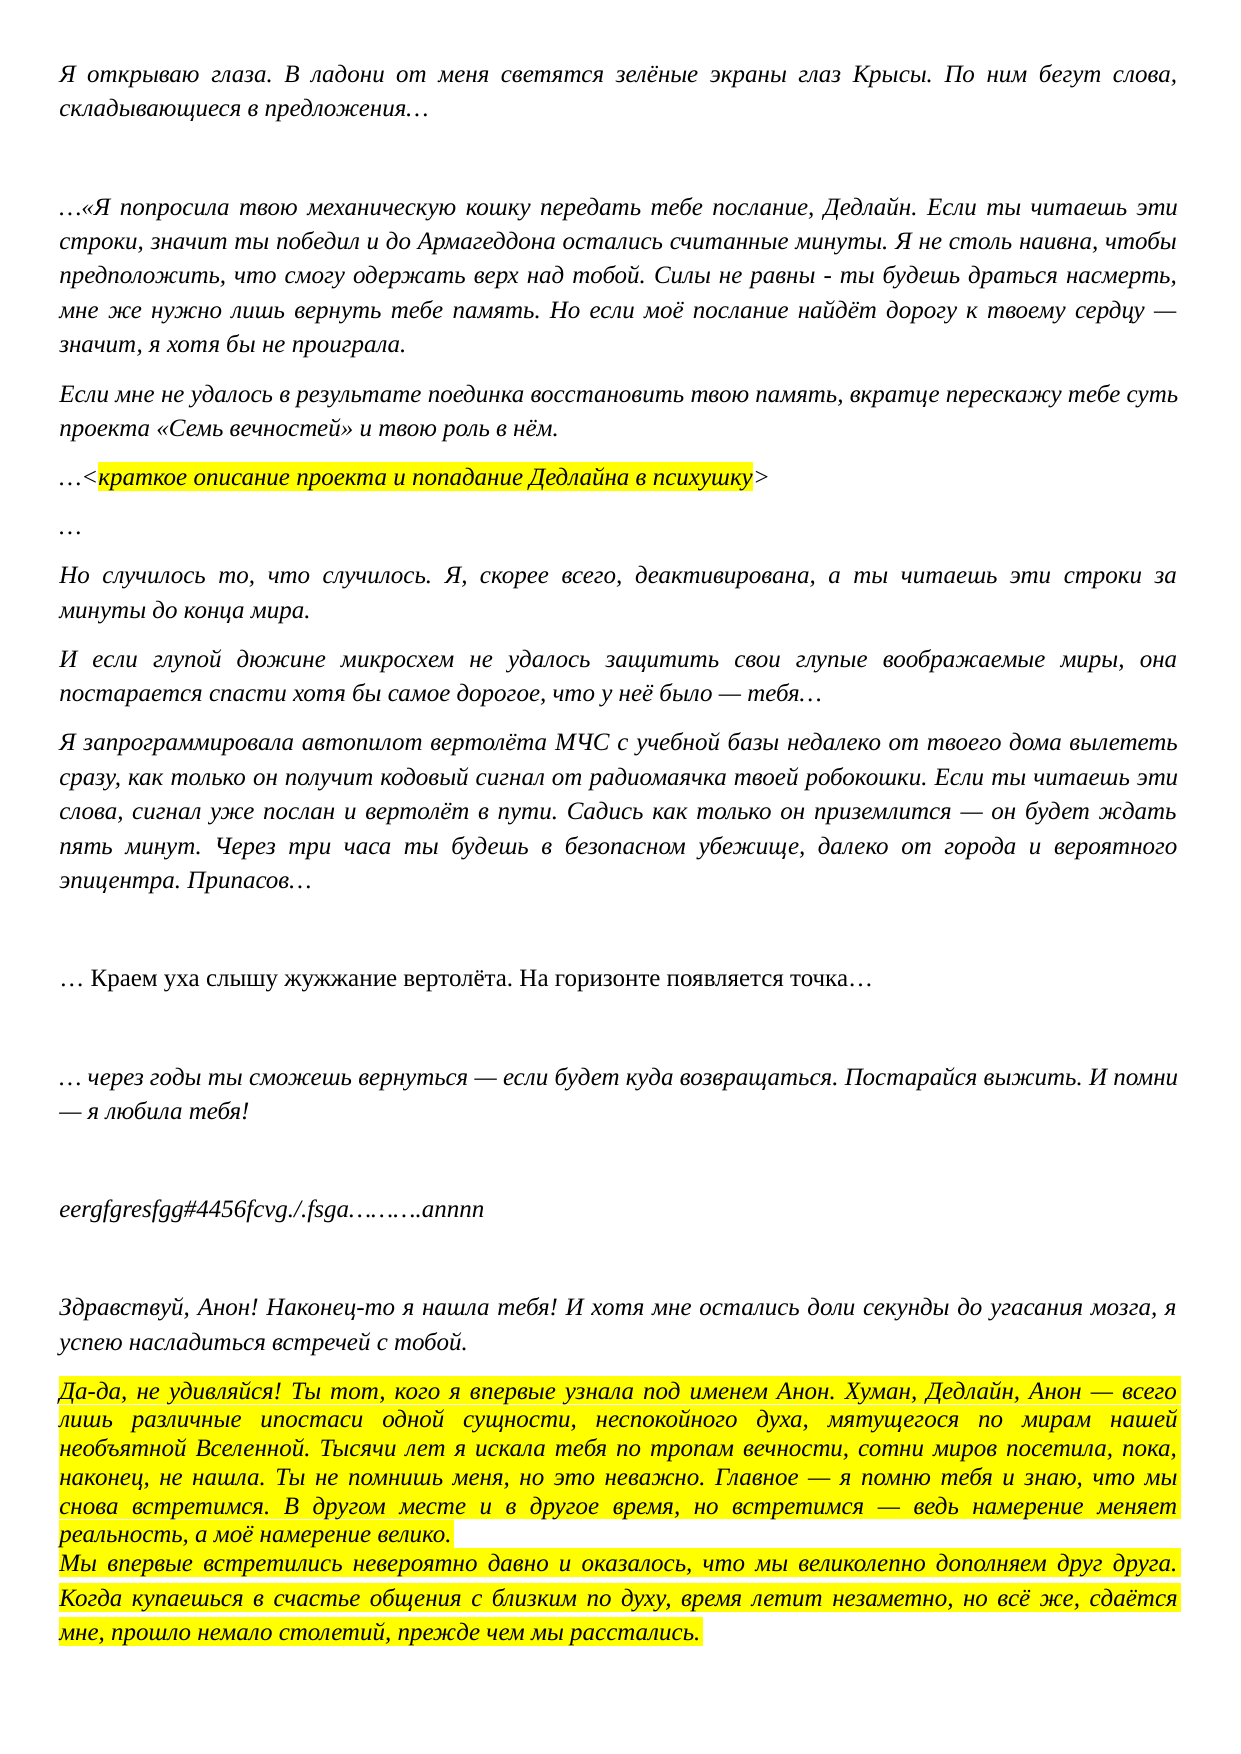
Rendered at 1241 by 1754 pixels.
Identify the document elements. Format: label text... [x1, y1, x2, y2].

text … [59, 511, 1181, 540]
text Я открываю глаза. В ладони от меня светятся зелёные экраны глаз Крысы. По ним бегут слова, складывающиеся в предложения… [59, 59, 1181, 122]
text …<краткое описание проекта и попадание Дедлайна в психушку> [59, 462, 1181, 491]
text Я запрограммировала автопилот вертолёта МЧС с учебной базы недалеко от твоего дома вылететь сразу, как только он получит кодовый сигнал от радиомаячка твоей робокошки. Если ты читаешь эти слова, сигнал уже послан и вертолёт в пути. Садись как только он приземлится — он будет ждать пять минут. Через три часа ты будешь в безопасном убежище, далеко от города и вероятного эпицентра. Припасов… [59, 727, 1181, 894]
text …«Я попросила твою механическую кошку передать тебе послание, Дедлайн. Если ты читаешь эти строки, значит ты победил и до Армагеддона остались считанные минуты. Я не столь наивна, чтобы предположить, что смогу одержать верх над тобой. Силы не равны - ты будешь драться насмерть, мне же нужно лишь вернуть тебе память. Но если моё послание найдёт дорогу к твоему сердцу — значит, я хотя бы не проиграла. [59, 192, 1181, 358]
text Но случилось то, что случилось. Я, скорее всего, деактивирована, а ты читаешь эти строки за минуты до конца мира. [59, 560, 1181, 623]
text eergfgresfgg#4456fcvg./.fsga……….апппп [59, 1194, 1181, 1223]
text Здравствуй, Анон! Наконец-то я нашла тебя! И хотя мне остались доли секунды до угасания мозга, я успею насладиться встречей с тобой. [59, 1292, 1181, 1356]
text … Краем уха слышу жужжание вертолёта. На горизонте появляется точка… [59, 963, 1181, 992]
text Мы впервые встретились невероятно давно и оказалось, что мы великолепно дополняем друг друга. Когда купаешься в счастье общения с близким по духу, время летит незаметно, но всё же, сдаётся мне, прошло немало столетий, прежде чем мы расстались. [59, 1548, 1181, 1646]
text И если глупой дюжине микросхем не удалось защитить свои глупые воображаемые миры, она постарается спасти хотя бы самое дорогое, что у неё было — тебя… [59, 644, 1181, 707]
text … через годы ты сможешь вернуться — если будет куда возвращаться. Постарайся выжить. И помни — я любила тебя! [59, 1062, 1181, 1125]
text Если мне не удалось в результате поединка восстановить твою память, вкратце перескажу тебе суть проекта «Семь вечностей» и твою роль в нём. [59, 379, 1181, 442]
text Да-да, не удивляйся! Ты тот, кого я впервые узнала под именем Анон. Хуман, Дедлайн, Анон — всего лишь различные ипостаси одной сущности, неспокойного духа, мятущегося по мирам нашей необъятной Вселенной. Тысячи лет я искала тебя по тропам вечности, сотни миров посетила, пока, наконец, не нашла. Ты не помнишь меня, но это неважно. Главное — я помню тебя и знаю, что мы снова встретимся. В другом месте и в другое время, но встретимся — ведь намерение меняет реальность, а моё намерение велико. [59, 1376, 1181, 1548]
